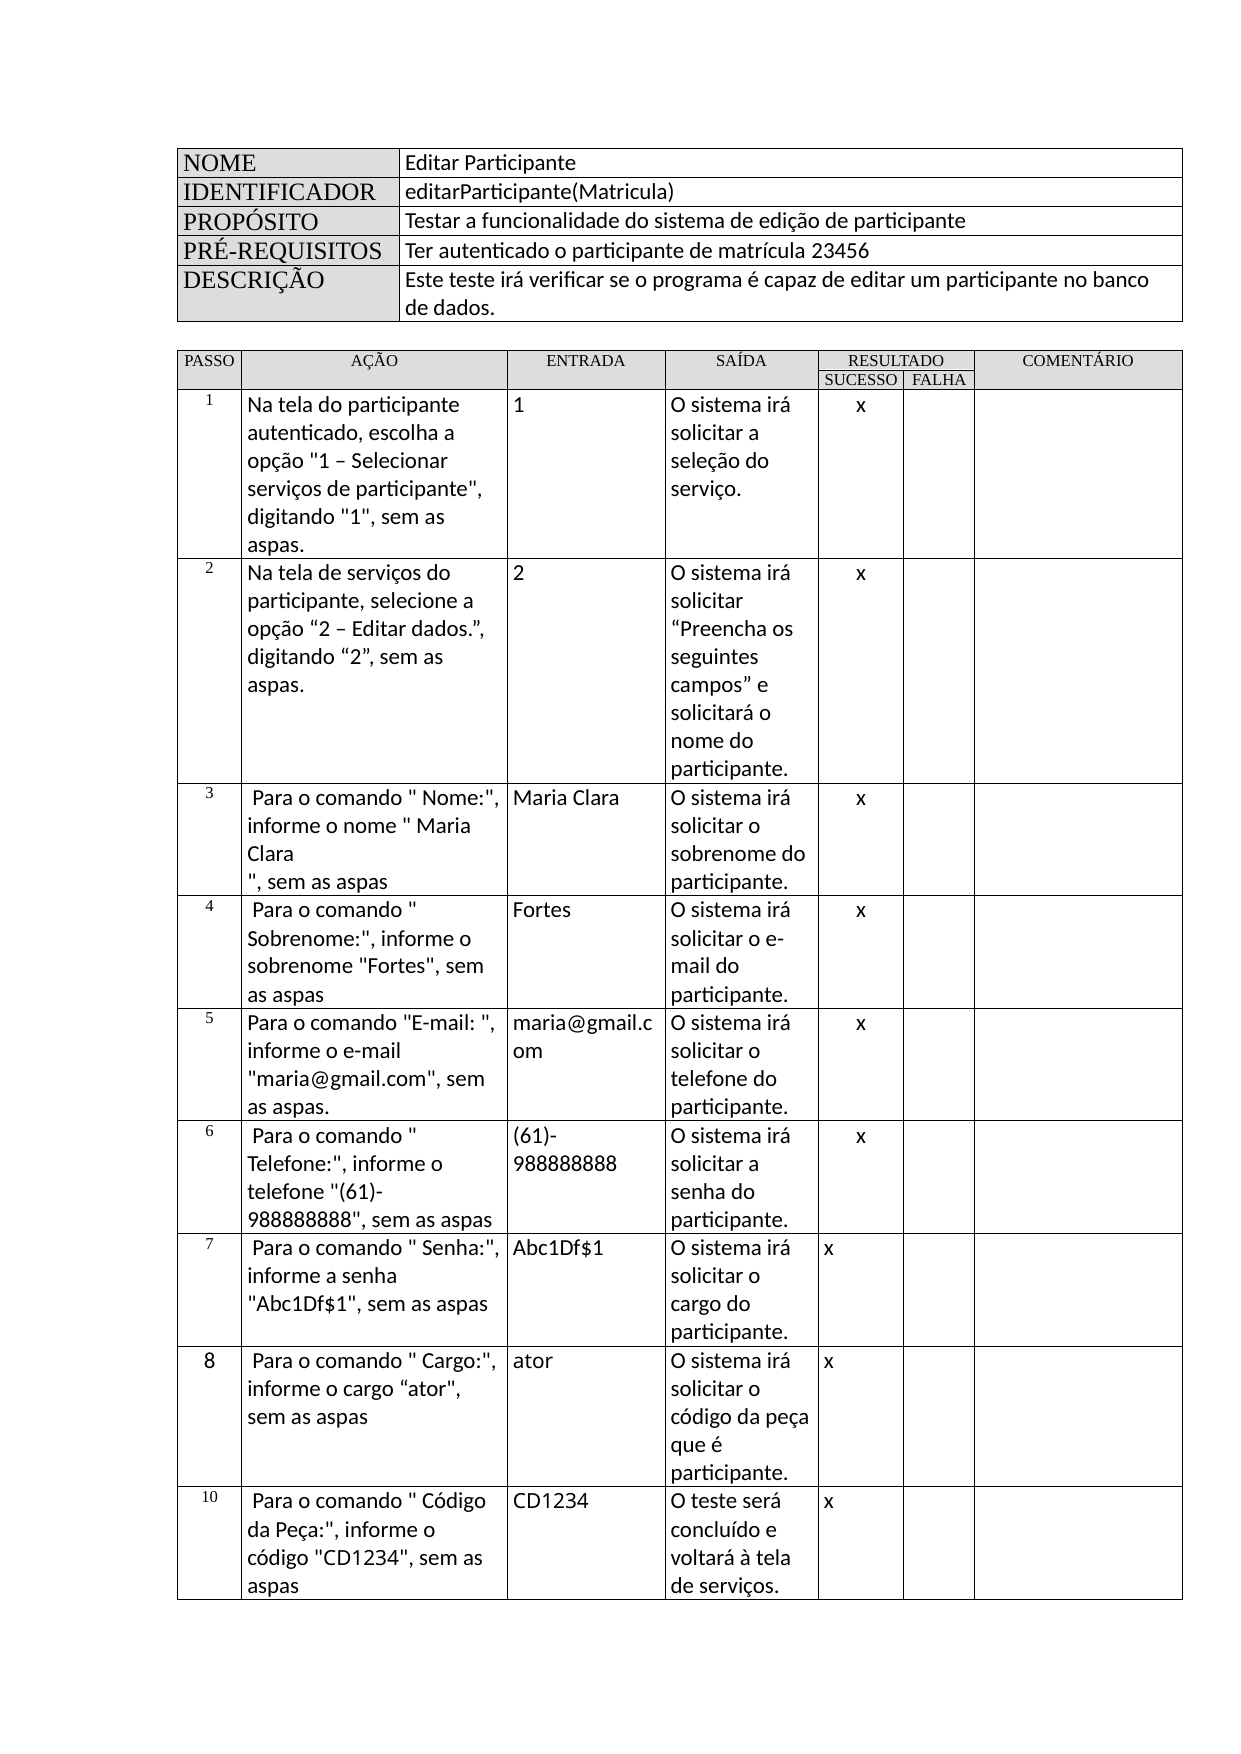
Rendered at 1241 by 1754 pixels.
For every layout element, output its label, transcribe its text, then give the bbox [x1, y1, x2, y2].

table_header PASSO [178, 351, 241, 389]
table_cell Para o comando " Senha:", informe a senha "Abc1Df$1", sem as aspas [242, 1234, 507, 1346]
table_cell DESCRIÇÃO [178, 266, 399, 321]
table_cell [904, 1121, 974, 1233]
table_cell [975, 1009, 1182, 1120]
table_cell IDENTIFICADOR [178, 178, 399, 206]
table_cell PROPÓSITO [178, 207, 399, 235]
table_cell NOME [178, 149, 399, 177]
table_cell [904, 1009, 974, 1120]
table_cell [904, 1234, 974, 1346]
table_cell [904, 1487, 974, 1599]
table_cell [904, 896, 974, 1008]
table_cell 1 [508, 390, 665, 558]
table_cell 8 [178, 1347, 241, 1486]
table_cell 7 [178, 1234, 241, 1346]
table_cell x [819, 784, 903, 895]
table_cell editarParticipante(Matricula) [400, 178, 1182, 206]
table_cell O sistema irá solicitar “Preencha os seguintes campos” e solicitará o nome do participante. [666, 559, 818, 782]
table_cell ator [508, 1347, 665, 1486]
table_cell x [819, 1234, 903, 1346]
table_cell SUCESSO [819, 371, 903, 389]
table_cell 2 [178, 559, 241, 782]
table_cell Editar Participante [400, 149, 1182, 177]
table_cell [975, 1234, 1182, 1346]
table_header COMENTÁRIO [975, 351, 1182, 389]
table_cell [904, 784, 974, 895]
table_cell CD1234 [508, 1487, 665, 1599]
table_cell [904, 559, 974, 782]
table_cell x [819, 1487, 903, 1599]
table_header SAÍDA [666, 351, 818, 389]
table_cell Testar a funcionalidade do sistema de edição de participante [400, 207, 1182, 235]
table_cell 1 [178, 390, 241, 558]
table_cell Na tela do participante autenticado, escolha a opção "1 – Selecionar serviços de participante", digitando "1", sem as aspas. [242, 390, 507, 558]
table_header RESULTADO [819, 351, 974, 369]
table_cell [975, 1487, 1182, 1599]
table_cell Para o comando " Nome:", informe o nome " Maria Clara ", sem as aspas [242, 784, 507, 895]
table_cell [975, 1121, 1182, 1233]
table_cell [975, 1347, 1182, 1486]
table_cell O sistema irá solicitar a seleção do serviço. [666, 390, 818, 558]
table_header ENTRADA [508, 351, 665, 389]
table_cell x [819, 390, 903, 558]
table_cell FALHA [904, 371, 974, 389]
table_cell O sistema irá solicitar o código da peça que é participante. [666, 1347, 818, 1486]
table_cell [904, 390, 974, 558]
table_cell x [819, 559, 903, 782]
table_cell [975, 390, 1182, 558]
table_cell O sistema irá solicitar o sobrenome do participante. [666, 784, 818, 895]
table_cell PRÉ-REQUISITOS [178, 236, 399, 265]
table_cell x [819, 1347, 903, 1486]
table_cell x [819, 1121, 903, 1233]
table_cell (61)-988888888 [508, 1121, 665, 1233]
table_cell x [819, 1009, 903, 1120]
table_cell 10 [178, 1487, 241, 1599]
table_cell Para o comando "E-mail: ", informe o e-mail "maria@gmail.com", sem as aspas. [242, 1009, 507, 1120]
table_cell maria@gmail.com [508, 1009, 665, 1120]
table_cell Para o comando " Código da Peça:", informe o código "CD1234", sem as aspas [242, 1487, 507, 1599]
table_cell Maria Clara [508, 784, 665, 895]
table_cell Para o comando " Cargo:", informe o cargo “ator", sem as aspas [242, 1347, 507, 1486]
table_cell [975, 896, 1182, 1008]
table_cell 6 [178, 1121, 241, 1233]
table_cell [975, 559, 1182, 782]
table_cell 5 [178, 1009, 241, 1120]
table_cell O sistema irá solicitar a senha do participante. [666, 1121, 818, 1233]
table_cell Ter autenticado o participante de matrícula 23456 [400, 236, 1182, 265]
table_cell Na tela de serviços do participante, selecione a opção “2 – Editar dados.”, digitando “2”, sem as aspas. [242, 559, 507, 782]
table_cell 3 [178, 784, 241, 895]
table_cell 2 [508, 559, 665, 782]
table_header AÇÃO [242, 351, 507, 389]
table_cell Para o comando " Telefone:", informe o telefone "(61)-988888888", sem as aspas [242, 1121, 507, 1233]
table_cell O sistema irá solicitar o telefone do participante. [666, 1009, 818, 1120]
table_cell Este teste irá verificar se o programa é capaz de editar um participante no banco de dados. [400, 266, 1182, 321]
table_cell x [819, 896, 903, 1008]
table_cell O sistema irá solicitar o e-mail do participante. [666, 896, 818, 1008]
table_cell Para o comando " Sobrenome:", informe o sobrenome "Fortes", sem as aspas [242, 896, 507, 1008]
table_cell [904, 1347, 974, 1486]
table_cell 4 [178, 896, 241, 1008]
table_cell O sistema irá solicitar o cargo do participante. [666, 1234, 818, 1346]
table_cell O teste será concluído e voltará à tela de serviços. [666, 1487, 818, 1599]
table_cell [975, 784, 1182, 895]
table_cell Abc1Df$1 [508, 1234, 665, 1346]
table_cell Fortes [508, 896, 665, 1008]
